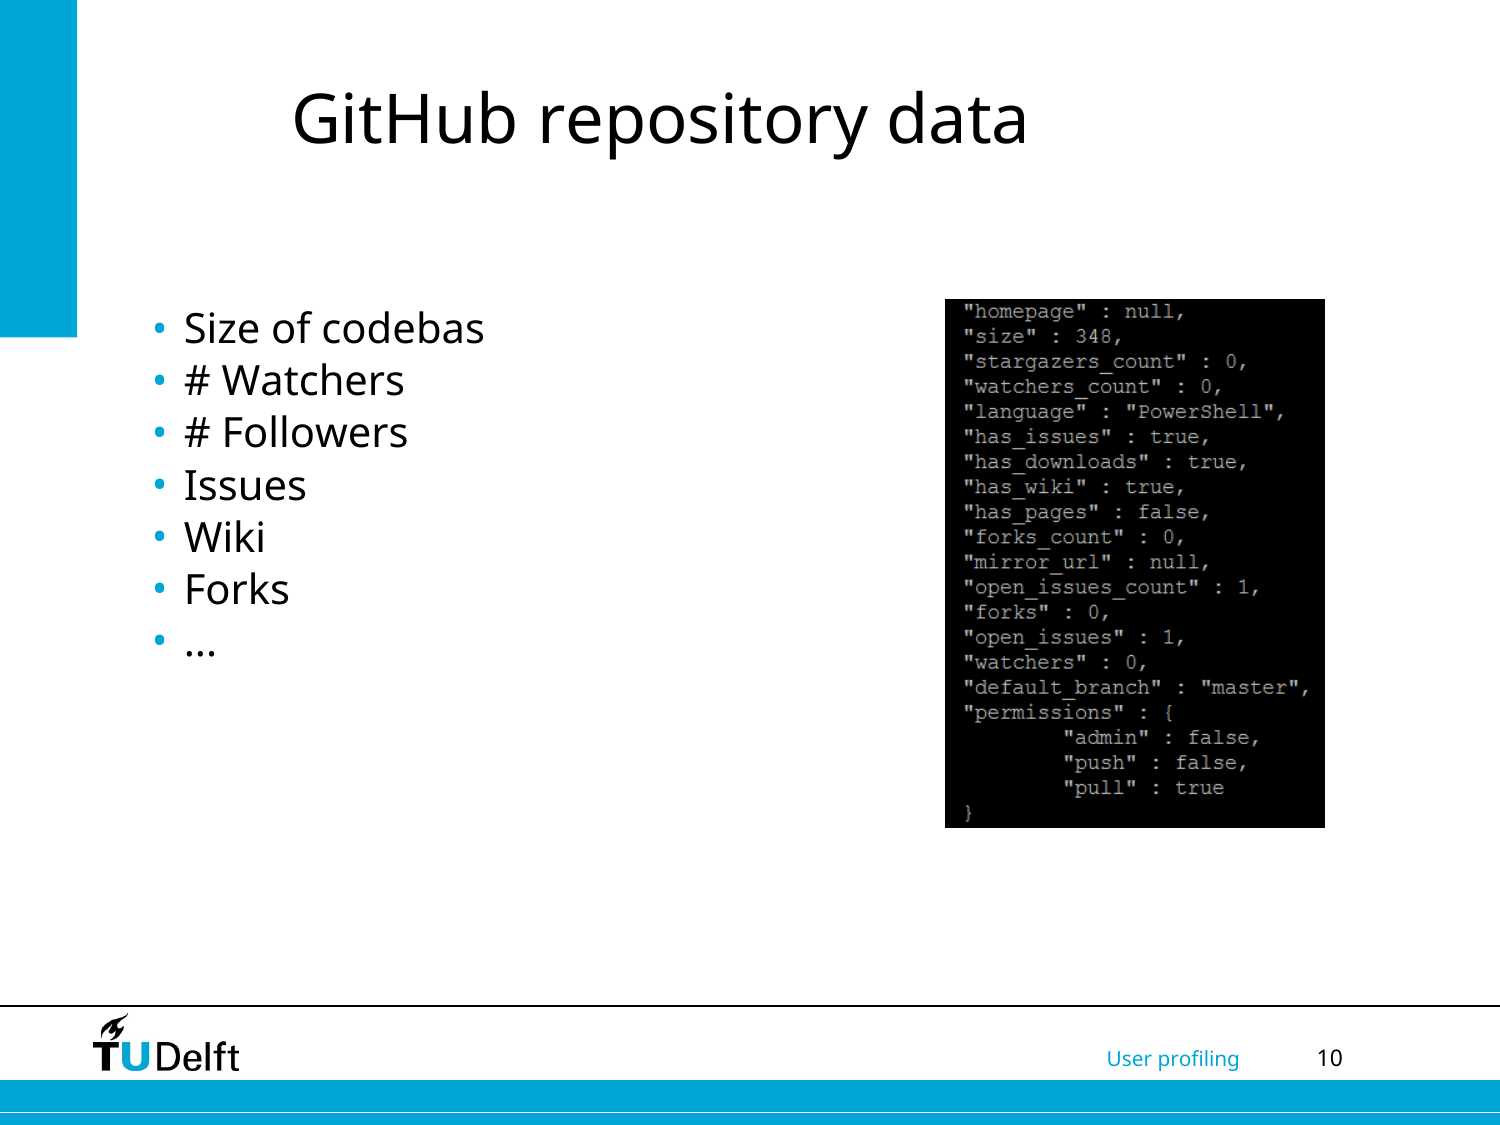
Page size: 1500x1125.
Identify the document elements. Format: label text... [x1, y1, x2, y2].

picture [93, 1013, 239, 1071]
list Size of codebas # Watchers # Followers Issues Wiki Forks ... [151, 299, 1323, 953]
title GitHub repository data [150, 74, 1326, 280]
picture [945, 299, 1325, 828]
